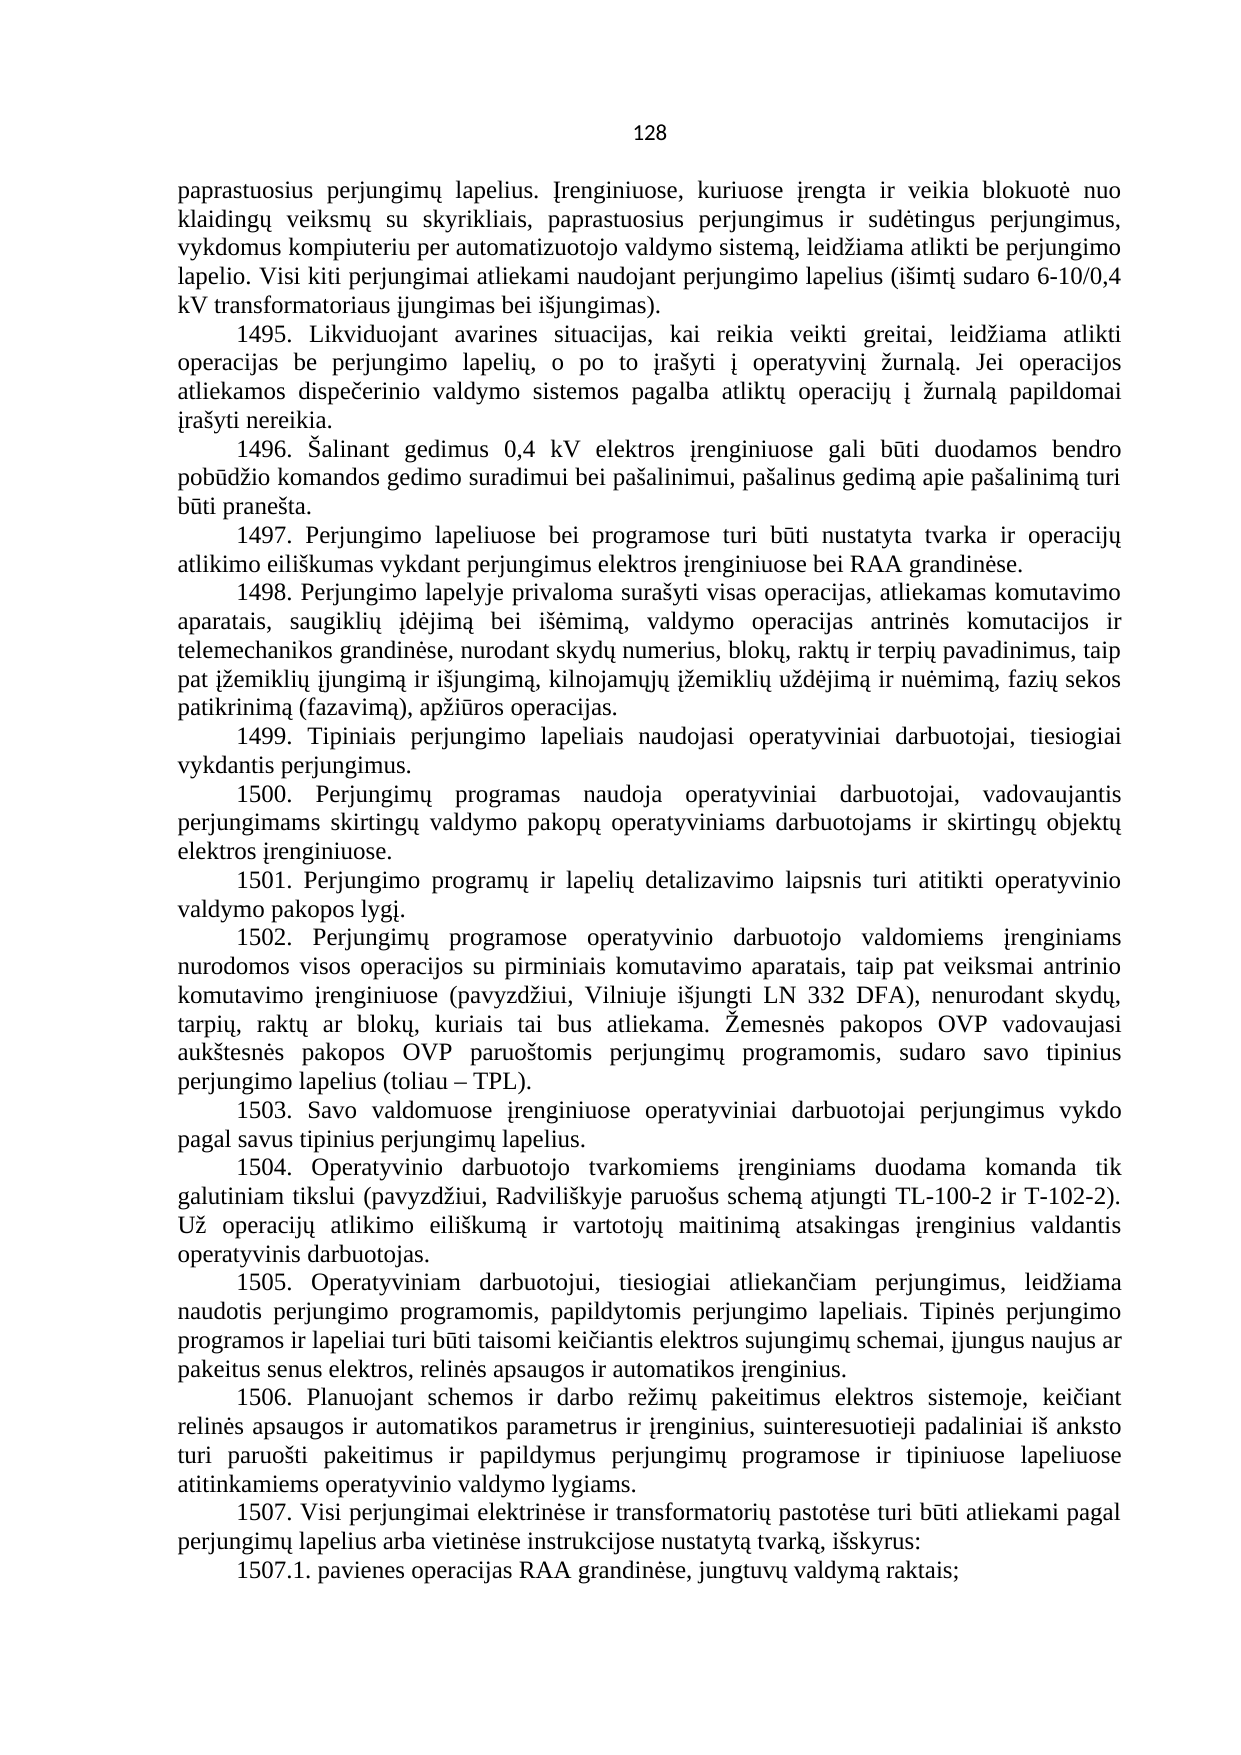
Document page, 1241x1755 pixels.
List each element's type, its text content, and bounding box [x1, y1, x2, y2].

text 1495. Likviduojant avarines situacijas, kai reikia veikti greitai, leidžiama atlikti operacijas be perjungimo lapelių, o po to įrašyti į operatyvinį žurnalą. Jei operacijos atliekamos dispečerinio valdymo sistemos pagalba atliktų operacijų į žurnalą papildomai įrašyti nereikia. [177, 319, 1122, 434]
text 1504. Operatyvinio darbuotojo tvarkomiems įrenginiams duodama komanda tik galutiniam tikslui (pavyzdžiui, Radviliškyje paruošus schemą atjungti TL-100-2 ir T-102-2). Už operacijų atlikimo eiliškumą ir vartotojų maitinimą atsakingas įrenginius valdantis operatyvinis darbuotojas. [177, 1152, 1122, 1267]
text 1502. Perjungimų programose operatyvinio darbuotojo valdomiems įrenginiams nurodomos visos operacijos su pirminiais komutavimo aparatais, taip pat veiksmai antrinio komutavimo įrenginiuose (pavyzdžiui, Vilniuje išjungti LN 332 DFA), nenurodant skydų, tarpių, raktų ar blokų, kuriais tai bus atliekama. Žemesnės pakopos OVP vadovaujasi aukštesnės pakopos OVP paruoštomis perjungimų programomis, sudaro savo tipinius perjungimo lapelius (toliau – TPL). [177, 922, 1122, 1095]
text 1496. Šalinant gedimus 0,4 kV elektros įrenginiuose gali būti duodamos bendro pobūdžio komandos gedimo suradimui bei pašalinimui, pašalinus gedimą apie pašalinimą turi būti pranešta. [177, 434, 1122, 520]
text 1501. Perjungimo programų ir lapelių detalizavimo laipsnis turi atitikti operatyvinio valdymo pakopos lygį. [177, 865, 1122, 922]
text 1503. Savo valdomuose įrenginiuose operatyviniai darbuotojai perjungimus vykdo pagal savus tipinius perjungimų lapelius. [177, 1095, 1122, 1152]
text 1499. Tipiniais perjungimo lapeliais naudojasi operatyviniai darbuotojai, tiesiogiai vykdantis perjungimus. [177, 721, 1122, 779]
text 1506. Planuojant schemos ir darbo režimų pakeitimus elektros sistemoje, keičiant relinės apsaugos ir automatikos parametrus ir įrenginius, suinteresuotieji padaliniai iš anksto turi paruošti pakeitimus ir papildymus perjungimų programose ir tipiniuose lapeliuose atitinkamiems operatyvinio valdymo lygiams. [177, 1382, 1122, 1497]
text 1505. Operatyviniam darbuotojui, tiesiogiai atliekančiam perjungimus, leidžiama naudotis perjungimo programomis, papildytomis perjungimo lapeliais. Tipinės perjungimo programos ir lapeliai turi būti taisomi keičiantis elektros sujungimų schemai, įjungus naujus ar pakeitus senus elektros, relinės apsaugos ir automatikos įrenginius. [177, 1267, 1122, 1382]
text 1507.1. pavienes operacijas RAA grandinėse, jungtuvų valdymą raktais; [177, 1555, 1122, 1584]
text 1498. Perjungimo lapelyje privaloma surašyti visas operacijas, atliekamas komutavimo aparatais, saugiklių įdėjimą bei išėmimą, valdymo operacijas antrinės komutacijos ir telemechanikos grandinėse, nurodant skydų numerius, blokų, raktų ir terpių pavadinimus, taip pat įžemiklių įjungimą ir išjungimą, kilnojamųjų įžemiklių uždėjimą ir nuėmimą, fazių sekos patikrinimą (fazavimą), apžiūros operacijas. [177, 577, 1122, 721]
text 1507. Visi perjungimai elektrinėse ir transformatorių pastotėse turi būti atliekami pagal perjungimų lapelius arba vietinėse instrukcijose nustatytą tvarką, išskyrus: [177, 1497, 1122, 1555]
text paprastuosius perjungimų lapelius. Įrenginiuose, kuriuose įrengta ir veikia blokuotė nuo klaidingų veiksmų su skyrikliais, paprastuosius perjungimus ir sudėtingus perjungimus, vykdomus kompiuteriu per automatizuotojo valdymo sistemą, leidžiama atlikti be perjungimo lapelio. Visi kiti perjungimai atliekami naudojant perjungimo lapelius (išimtį sudaro 6-10/0,4 kV transformatoriaus įjungimas bei išjungimas). [177, 175, 1122, 319]
text 1500. Perjungimų programas naudoja operatyviniai darbuotojai, vadovaujantis perjungimams skirtingų valdymo pakopų operatyviniams darbuotojams ir skirtingų objektų elektros įrenginiuose. [177, 779, 1122, 865]
text 1497. Perjungimo lapeliuose bei programose turi būti nustatyta tvarka ir operacijų atlikimo eiliškumas vykdant perjungimus elektros įrenginiuose bei RAA grandinėse. [177, 520, 1122, 577]
